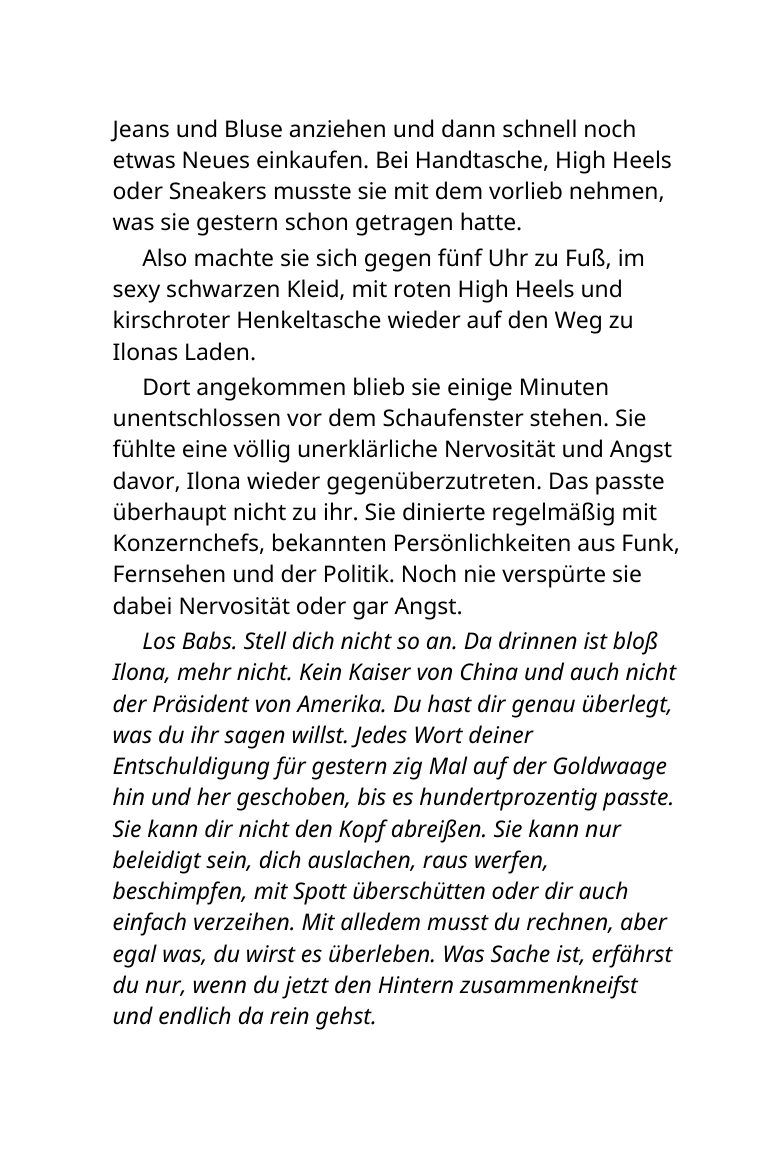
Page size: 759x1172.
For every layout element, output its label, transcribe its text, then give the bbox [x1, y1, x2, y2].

text Los Babs. Stell dich nicht so an. Da drinnen ist bloß Ilona, mehr nicht. Kein Kaiser von China und auch nicht der Präsident von Amerika. Du hast dir genau überlegt, was du ihr sagen willst. Jedes Wort deiner Entschuldigung für gestern zig Mal auf der Goldwaage hin und her geschoben, bis es hundertprozentig passte. Sie kann dir nicht den Kopf abreißen. Sie kann nur beleidigt sein, dich auslachen, raus werfen, beschimpfen, mit Spott überschütten oder dir auch einfach verzeihen. Mit alledem musst du rechnen, aber egal was, du wirst es überleben. Was Sache ist, erfährst du nur, wenn du jetzt den Hintern zusammenkneifst und endlich da rein gehst. [112, 625, 684, 1031]
text Dort angekommen blieb sie einige Minuten unentschlossen vor dem Schaufenster stehen. Sie fühlte eine völlig unerklärliche Nervosität und Angst davor, Ilona wieder gegenüberzutreten. Das passte überhaupt nicht zu ihr. Sie dinierte regelmäßig mit Konzernchefs, bekannten Persönlichkeiten aus Funk, Fernsehen und der Politik. Noch nie verspürte sie dabei Nervosität oder gar Angst. [112, 371, 684, 621]
text Jeans und Bluse anziehen und dann schnell noch etwas Neues einkaufen. Bei Handtasche, High Heels oder Sneakers musste sie mit dem vorlieb nehmen, was sie gestern schon getragen hatte. [112, 112, 684, 237]
text Also machte sie sich gegen fünf Uhr zu Fuß, im sexy schwarzen Kleid, mit roten High Heels und kirschroter Henkeltasche wieder auf den Weg zu Ilonas Laden. [112, 242, 684, 367]
